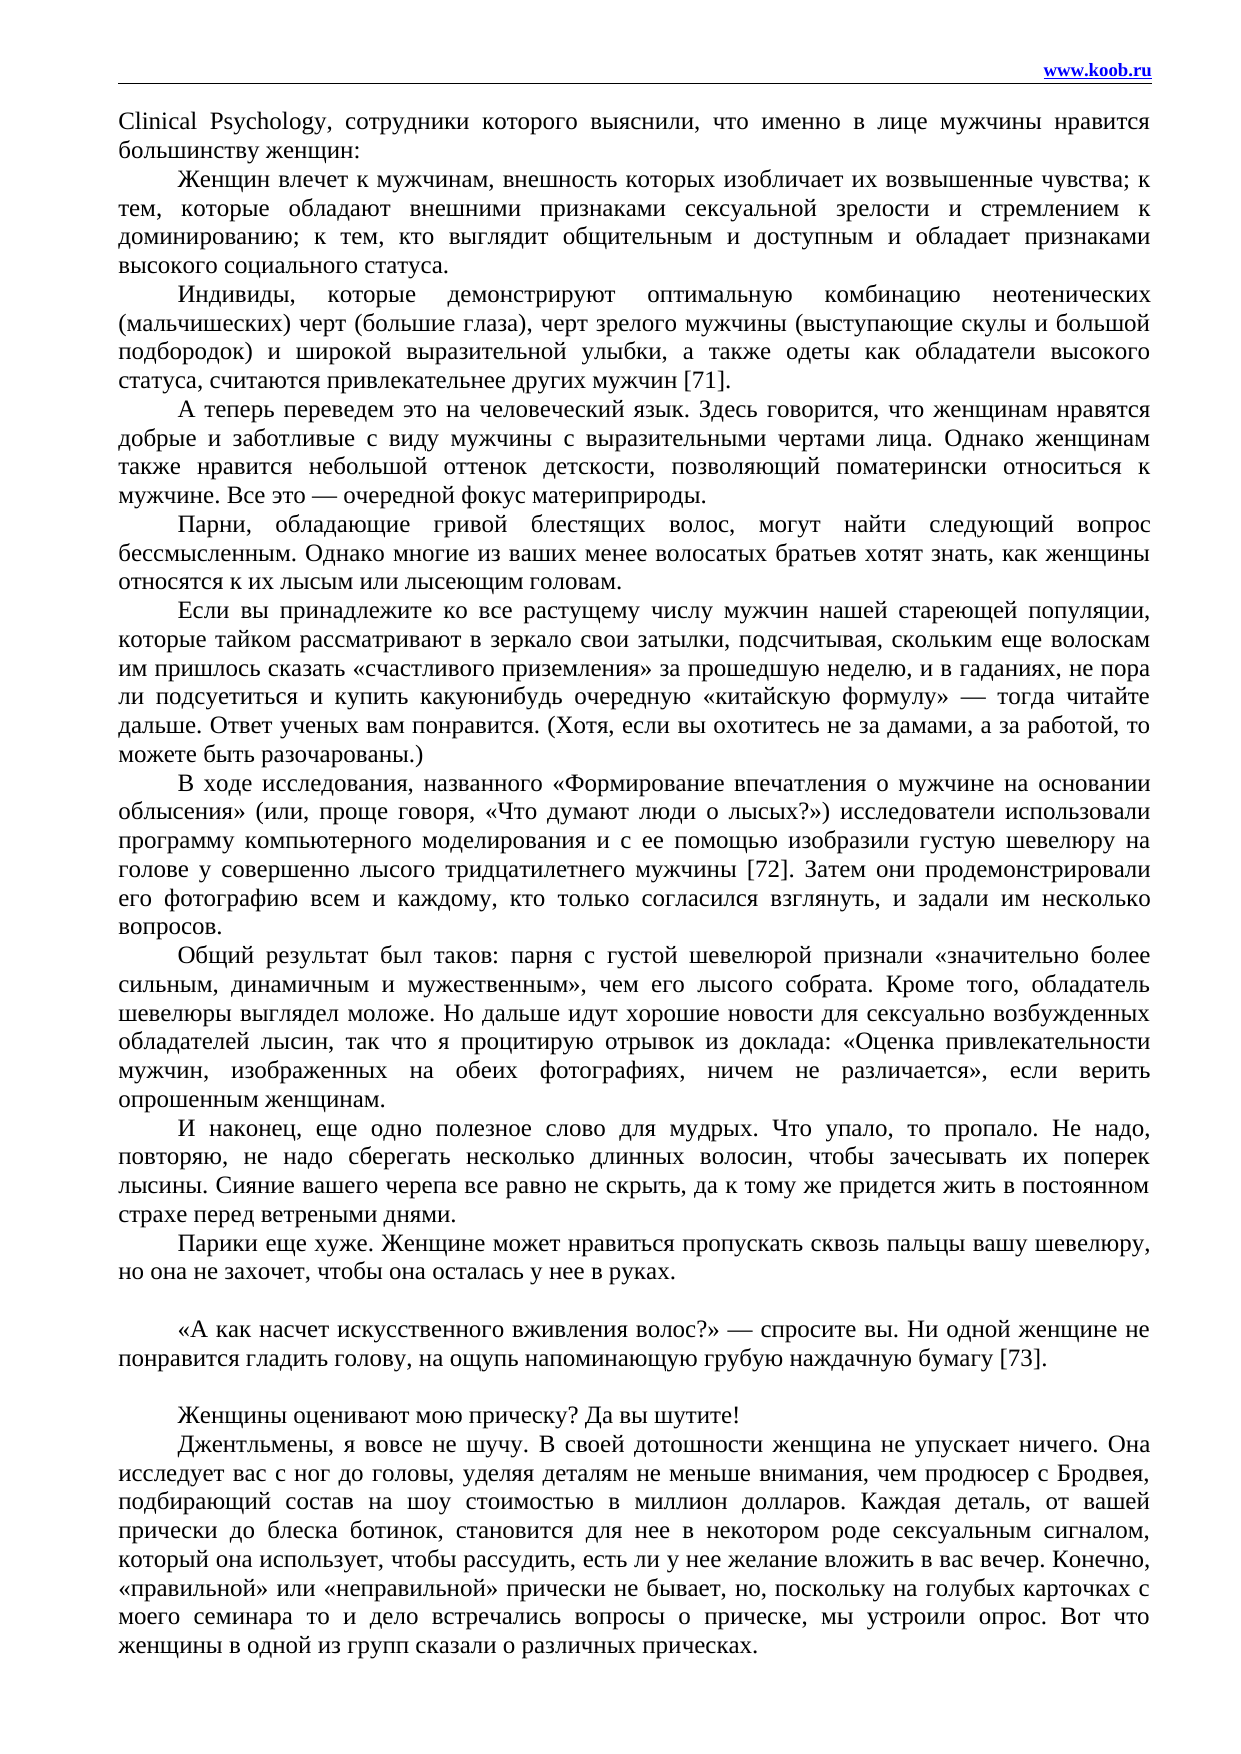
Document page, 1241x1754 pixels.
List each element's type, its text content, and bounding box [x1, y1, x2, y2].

text А теперь переведем это на человеческий язык. Здесь говорится, что женщинам нравятся добрые и заботливые с виду мужчины с выразительными чертами лица. Однако женщинам также нравится небольшой оттенок детскости, позволяющий поматерински относиться к мужчине. Все это — очередной фокус материприроды. [118, 394, 1152, 509]
text Женщин влечет к мужчинам, внешность которых изобличает их возвышенные чувства; к тем, которые обладают внешними признаками сексуальной зрелости и стремлением к доминированию; к тем, кто выглядит общительным и доступным и обладает признаками высокого социального статуса. [118, 164, 1152, 279]
text Если вы принадлежите ко все растущему числу мужчин нашей стареющей популяции, которые тайком рассматривают в зеркало свои затылки, подсчитывая, скольким еще волоскам им пришлось сказать «счастливого приземления» за прошедшую неделю, и в гаданиях, не пора ли подсуетиться и купить какуюнибудь очередную «китайскую формулу» — тогда читайте дальше. Ответ ученых вам понравится. (Хотя, если вы охотитесь не за дамами, а за работой, то можете быть разочарованы.) [118, 595, 1152, 768]
text Женщины оценивают мою прическу? Да вы шутите! [118, 1400, 1152, 1429]
text Clinical Psychology, сотрудники которого выяснили, что именно в лице мужчины нравится большинству женщин: [118, 106, 1152, 164]
text «А как насчет искусственного вживления волос?» — спросите вы. Ни одной женщине не понравится гладить голову, на ощупь напоминающую грубую наждачную бумагу [73]. [118, 1314, 1152, 1371]
text Парики еще хуже. Женщине может нравиться пропускать сквозь пальцы вашу шевелюру, но она не захочет, чтобы она осталась у нее в руках. [118, 1228, 1152, 1285]
text В ходе исследования, названного «Формирование впечатления о мужчине на основании облысения» (или, проще говоря, «Что думают люди о лысых?») исследователи использовали программу компьютерного моделирования и с ее помощью изобразили густую шевелюру на голове у совершенно лысого тридцатилетнего мужчины [72]. Затем они продемонстрировали его фотографию всем и каждому, кто только согласился взглянуть, и задали им несколько вопросов. [118, 768, 1152, 940]
text Джентльмены, я вовсе не шучу. В своей дотошности женщина не упускает ничего. Она исследует вас с ног до головы, уделяя деталям не меньше внимания, чем продюсер с Бродвея, подбирающий состав на шоу стоимостью в миллион долларов. Каждая деталь, от вашей прически до блеска ботинок, становится для нее в некотором роде сексуальным сигналом, который она использует, чтобы рассудить, есть ли у нее желание вложить в вас вечер. Конечно, «правильной» или «неправильной» прически не бывает, но, поскольку на голубых карточках с моего семинара то и дело встречались вопросы о прическе, мы устроили опрос. Вот что женщины в одной из групп сказали о различных прическах. [118, 1429, 1152, 1659]
text И наконец, еще одно полезное слово для мудрых. Что упало, то пропало. Не надо, повторяю, не надо сберегать несколько длинных волосин, чтобы зачесывать их поперек лысины. Сияние вашего черепа все равно не скрыть, да к тому же придется жить в постоянном страхе перед ветреными днями. [118, 1113, 1152, 1228]
text Индивиды, которые демонстрируют оптимальную комбинацию неотенических (мальчишеских) черт (большие глаза), черт зрелого мужчины (выступающие скулы и большой подбородок) и широкой выразительной улыбки, а также одеты как обладатели высокого статуса, считаются привлекательнее других мужчин [71]. [118, 279, 1152, 394]
text Общий результат был таков: парня с густой шевелюрой признали «значительно более сильным, динамичным и мужественным», чем его лысого собрата. Кроме того, обладатель шевелюры выглядел моложе. Но дальше идут хорошие новости для сексуально возбужденных обладателей лысин, так что я процитирую отрывок из доклада: «Оценка привлекательности мужчин, изображенных на обеих фотографиях, ничем не различается», если верить опрошенным женщинам. [118, 940, 1152, 1113]
text Парни, обладающие гривой блестящих волос, могут найти следующий вопрос бессмысленным. Однако многие из ваших менее волосатых братьев хотят знать, как женщины относятся к их лысым или лысеющим головам. [118, 509, 1152, 595]
